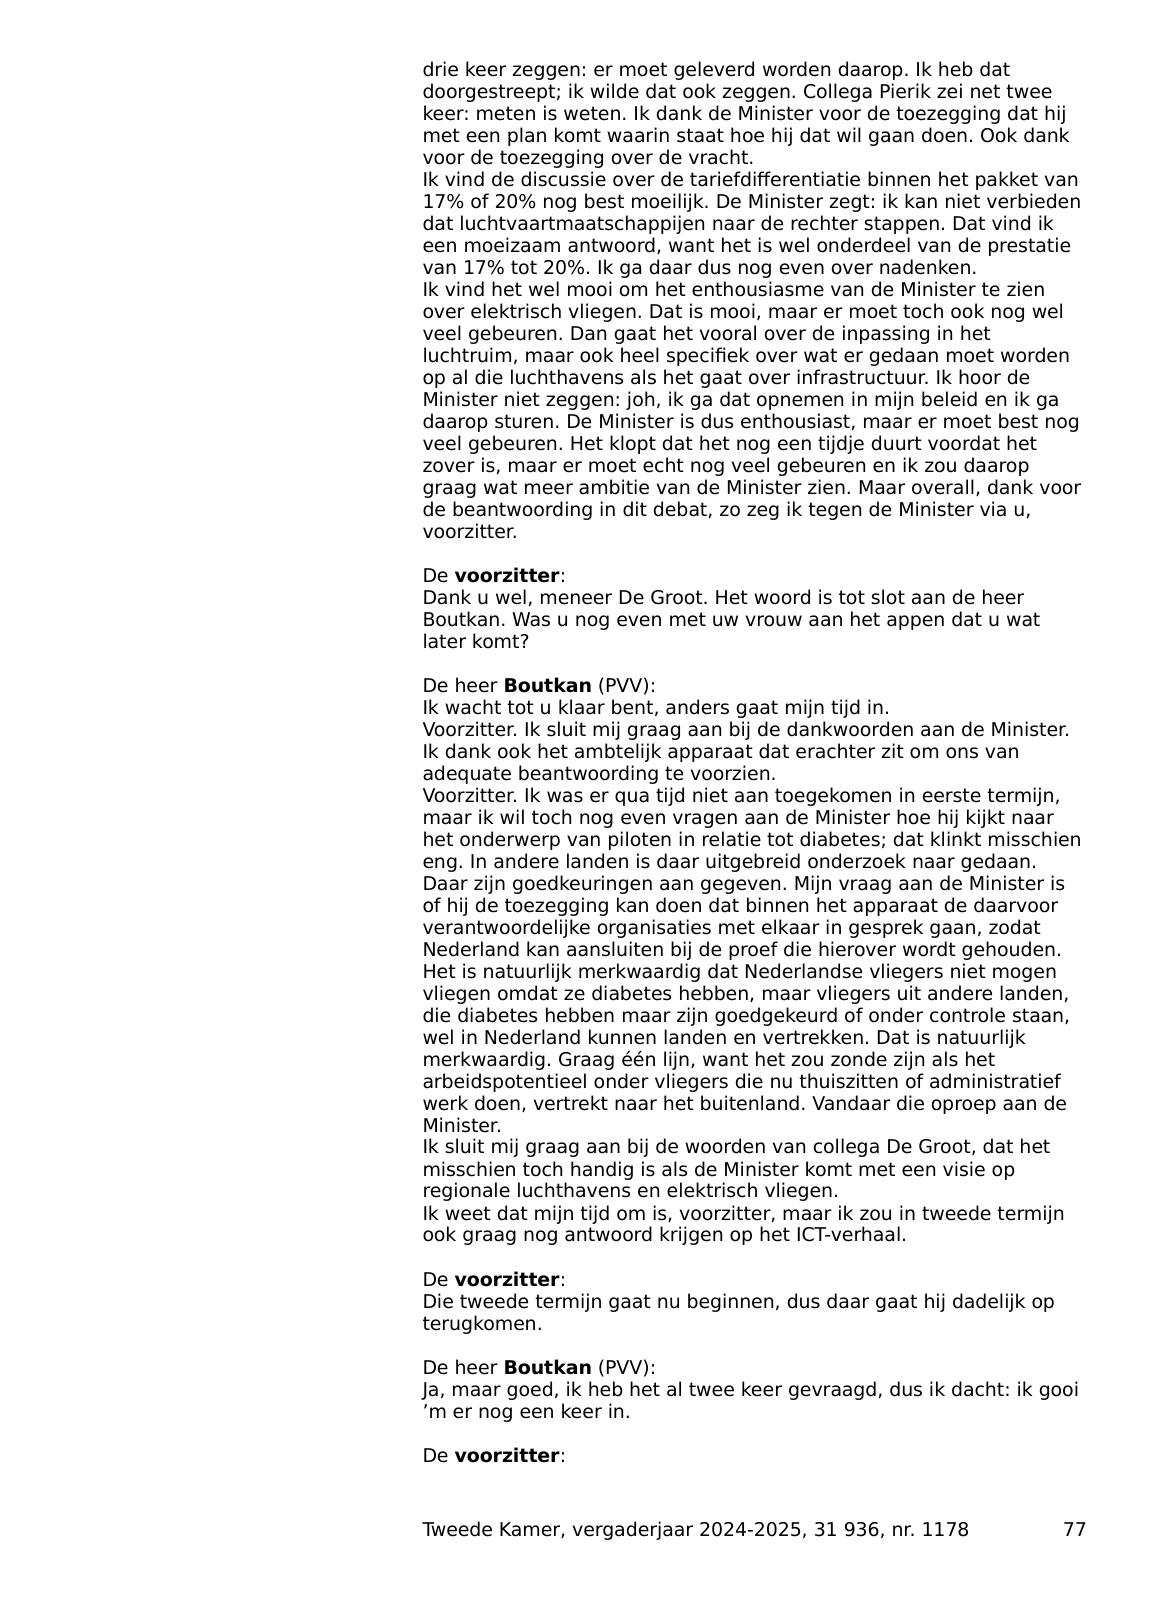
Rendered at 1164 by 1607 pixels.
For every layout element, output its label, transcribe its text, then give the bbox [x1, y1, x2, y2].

text Voorzitter. Ik sluit mij graag aan bij de dankwoorden aan de Minister. Ik dank ook het ambtelijk apparaat dat erachter zit om ons van adequate beantwoording te voorzien. [422, 719, 1087, 785]
text drie keer zeggen: er moet geleverd worden daarop. Ik heb dat doorgestreept; ik wilde dat ook zeggen. Collega Pierik zei net twee keer: meten is weten. Ik dank de Minister voor de toezegging dat hij met een plan komt waarin staat hoe hij dat wil gaan doen. Ook dank voor de toezegging over de vracht. [422, 59, 1087, 169]
text Voorzitter. Ik was er qua tijd niet aan toegekomen in eerste termijn, maar ik wil toch nog even vragen aan de Minister hoe hij kijkt naar het onderwerp van piloten in relatie tot diabetes; dat klinkt misschien eng. In andere landen is daar uitgebreid onderzoek naar gedaan. Daar zijn goedkeuringen aan gegeven. Mijn vraag aan de Minister is of hij de toezegging kan doen dat binnen het apparaat de daarvoor verantwoordelijke organisaties met elkaar in gesprek gaan, zodat Nederland kan aansluiten bij de proef die hierover wordt gehouden. Het is natuurlijk merkwaardig dat Nederlandse vliegers niet mogen vliegen omdat ze diabetes hebben, maar vliegers uit andere landen, die diabetes hebben maar zijn goedgekeurd of onder controle staan, wel in Nederland kunnen landen en vertrekken. Dat is natuurlijk merkwaardig. Graag één lijn, want het zou zonde zijn als het arbeidspotentieel onder vliegers die nu thuiszitten of administratief werk doen, vertrekt naar het buitenland. Vandaar die oproep aan de Minister. [422, 785, 1087, 1136]
text De voorzitter: [422, 565, 1087, 587]
text Die tweede termijn gaat nu beginnen, dus daar gaat hij dadelijk op terugkomen. [422, 1291, 1087, 1334]
text Ik sluit mij graag aan bij de woorden van collega De Groot, dat het misschien toch handig is als de Minister komt met een visie op regionale luchthavens en elektrisch vliegen. [422, 1136, 1087, 1202]
text De heer Boutkan (PVV): [422, 1357, 1087, 1379]
text Ik weet dat mijn tijd om is, voorzitter, maar ik zou in tweede termijn ook graag nog antwoord krijgen op het ICT-verhaal. [422, 1202, 1087, 1246]
text Ik vind het wel mooi om het enthousiasme van de Minister te zien over elektrisch vliegen. Dat is mooi, maar er moet toch ook nog wel veel gebeuren. Dan gaat het vooral over de inpassing in het luchtruim, maar ook heel specifiek over wat er gedaan moet worden op al die luchthavens als het gaat over infrastructuur. Ik hoor de Minister niet zeggen: joh, ik ga dat opnemen in mijn beleid en ik ga daarop sturen. De Minister is dus enthousiast, maar er moet best nog veel gebeuren. Het klopt dat het nog een tijdje duurt voordat het zover is, maar er moet echt nog veel gebeuren en ik zou daarop graag wat meer ambitie van de Minister zien. Maar overall, dank voor de beantwoording in dit debat, zo zeg ik tegen de Minister via u, voorzitter. [422, 279, 1087, 543]
text Ik vind de discussie over de tariefdifferentiatie binnen het pakket van 17% of 20% nog best moeilijk. De Minister zegt: ik kan niet verbieden dat luchtvaartmaatschappijen naar de rechter stappen. Dat vind ik een moeizaam antwoord, want het is wel onderdeel van de prestatie van 17% tot 20%. Ik ga daar dus nog even over nadenken. [422, 169, 1087, 279]
text De voorzitter: [422, 1268, 1087, 1291]
text Dank u wel, meneer De Groot. Het woord is tot slot aan de heer Boutkan. Was u nog even met uw vrouw aan het appen dat u wat later komt? [422, 587, 1087, 653]
text Ja, maar goed, ik heb het al twee keer gevraagd, dus ik dacht: ik gooi ’m er nog een keer in. [422, 1379, 1087, 1423]
text De heer Boutkan (PVV): [422, 675, 1087, 697]
text De voorzitter: [422, 1445, 1087, 1467]
text Ik wacht tot u klaar bent, anders gaat mijn tijd in. [422, 697, 1087, 719]
